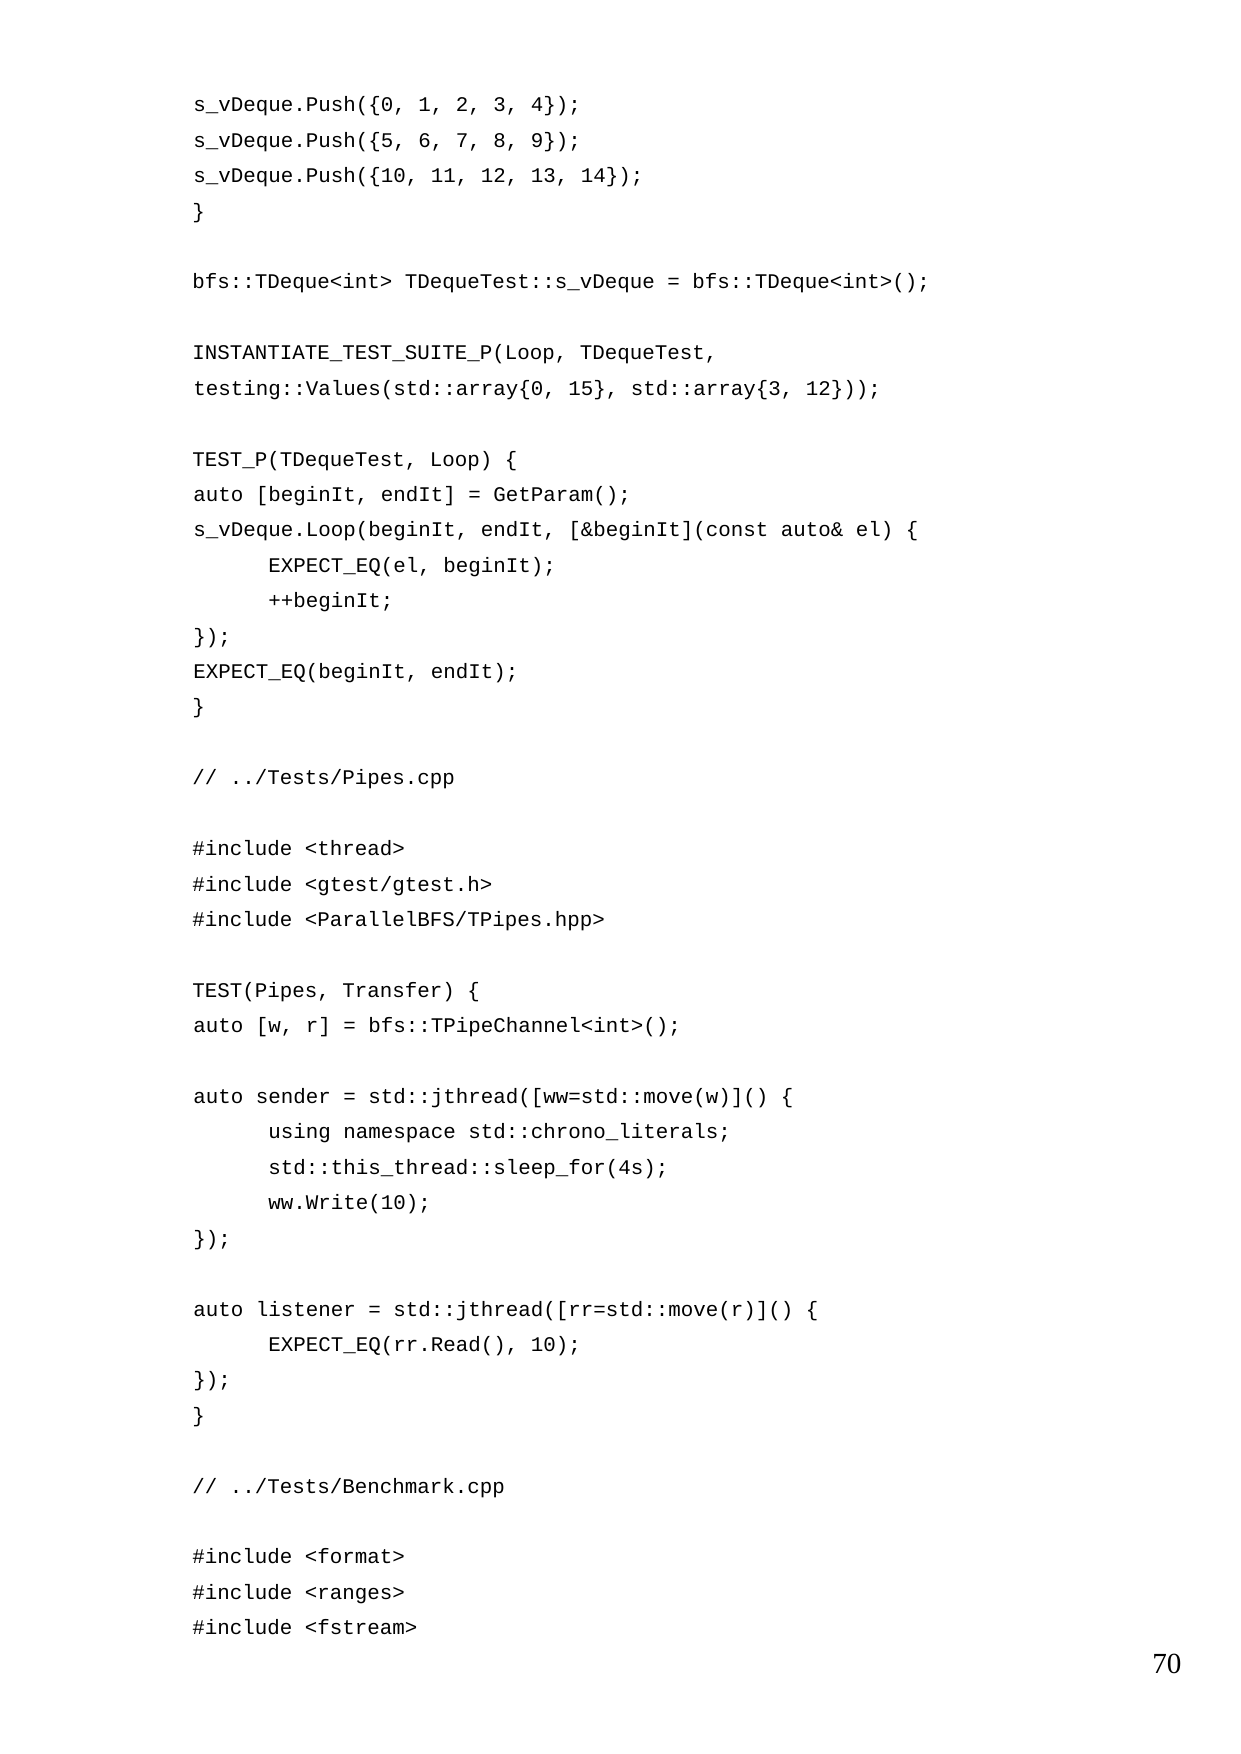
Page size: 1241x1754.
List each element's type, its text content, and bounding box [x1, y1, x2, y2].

text #include <ParallelBFS/TPipes.hpp> [118, 909, 1181, 933]
text #include <format> [118, 1547, 1181, 1570]
text }); [118, 1369, 1181, 1393]
text s_vDeque.Push({5, 6, 7, 8, 9}); [118, 130, 1181, 153]
text testing::Values(std::array{0, 15}, std::array{3, 12})); [118, 378, 1181, 401]
text auto [w, r] = bfs::TPipeChannel<int>(); [118, 1015, 1181, 1039]
text s_vDeque.Loop(beginIt, endIt, [&beginIt](const auto& el) { [118, 519, 1181, 543]
text // ../Tests/Benchmark.cpp [118, 1476, 1181, 1499]
text #include <fstream> [118, 1617, 1181, 1641]
text INSTANTIATE_TEST_SUITE_P(Loop, TDequeTest, [118, 342, 1181, 366]
text } [118, 201, 1181, 224]
text auto listener = std::jthread([rr=std::move(r)]() { [118, 1299, 1181, 1322]
text bfs::TDeque<int> TDequeTest::s_vDeque = bfs::TDeque<int>(); [118, 272, 1181, 295]
text ww.Write(10); [118, 1192, 1181, 1216]
text EXPECT_EQ(rr.Read(), 10); [118, 1334, 1181, 1358]
text using namespace std::chrono_literals; [118, 1122, 1181, 1145]
text #include <thread> [118, 838, 1181, 862]
text EXPECT_EQ(beginIt, endIt); [118, 661, 1181, 685]
text } [118, 697, 1181, 720]
text auto [beginIt, endIt] = GetParam(); [118, 484, 1181, 508]
text }); [118, 626, 1181, 649]
text std::this_thread::sleep_for(4s); [118, 1157, 1181, 1181]
text s_vDeque.Push({10, 11, 12, 13, 14}); [118, 165, 1181, 189]
text ++beginIt; [118, 590, 1181, 614]
text s_vDeque.Push({0, 1, 2, 3, 4}); [118, 94, 1181, 118]
text auto sender = std::jthread([ww=std::move(w)]() { [118, 1086, 1181, 1110]
text // ../Tests/Pipes.cpp [118, 767, 1181, 791]
text } [118, 1405, 1181, 1428]
text TEST(Pipes, Transfer) { [118, 980, 1181, 1003]
text EXPECT_EQ(el, beginIt); [118, 555, 1181, 578]
text TEST_P(TDequeTest, Loop) { [118, 449, 1181, 472]
text #include <gtest/gtest.h> [118, 874, 1181, 897]
text }); [118, 1228, 1181, 1251]
text #include <ranges> [118, 1582, 1181, 1606]
